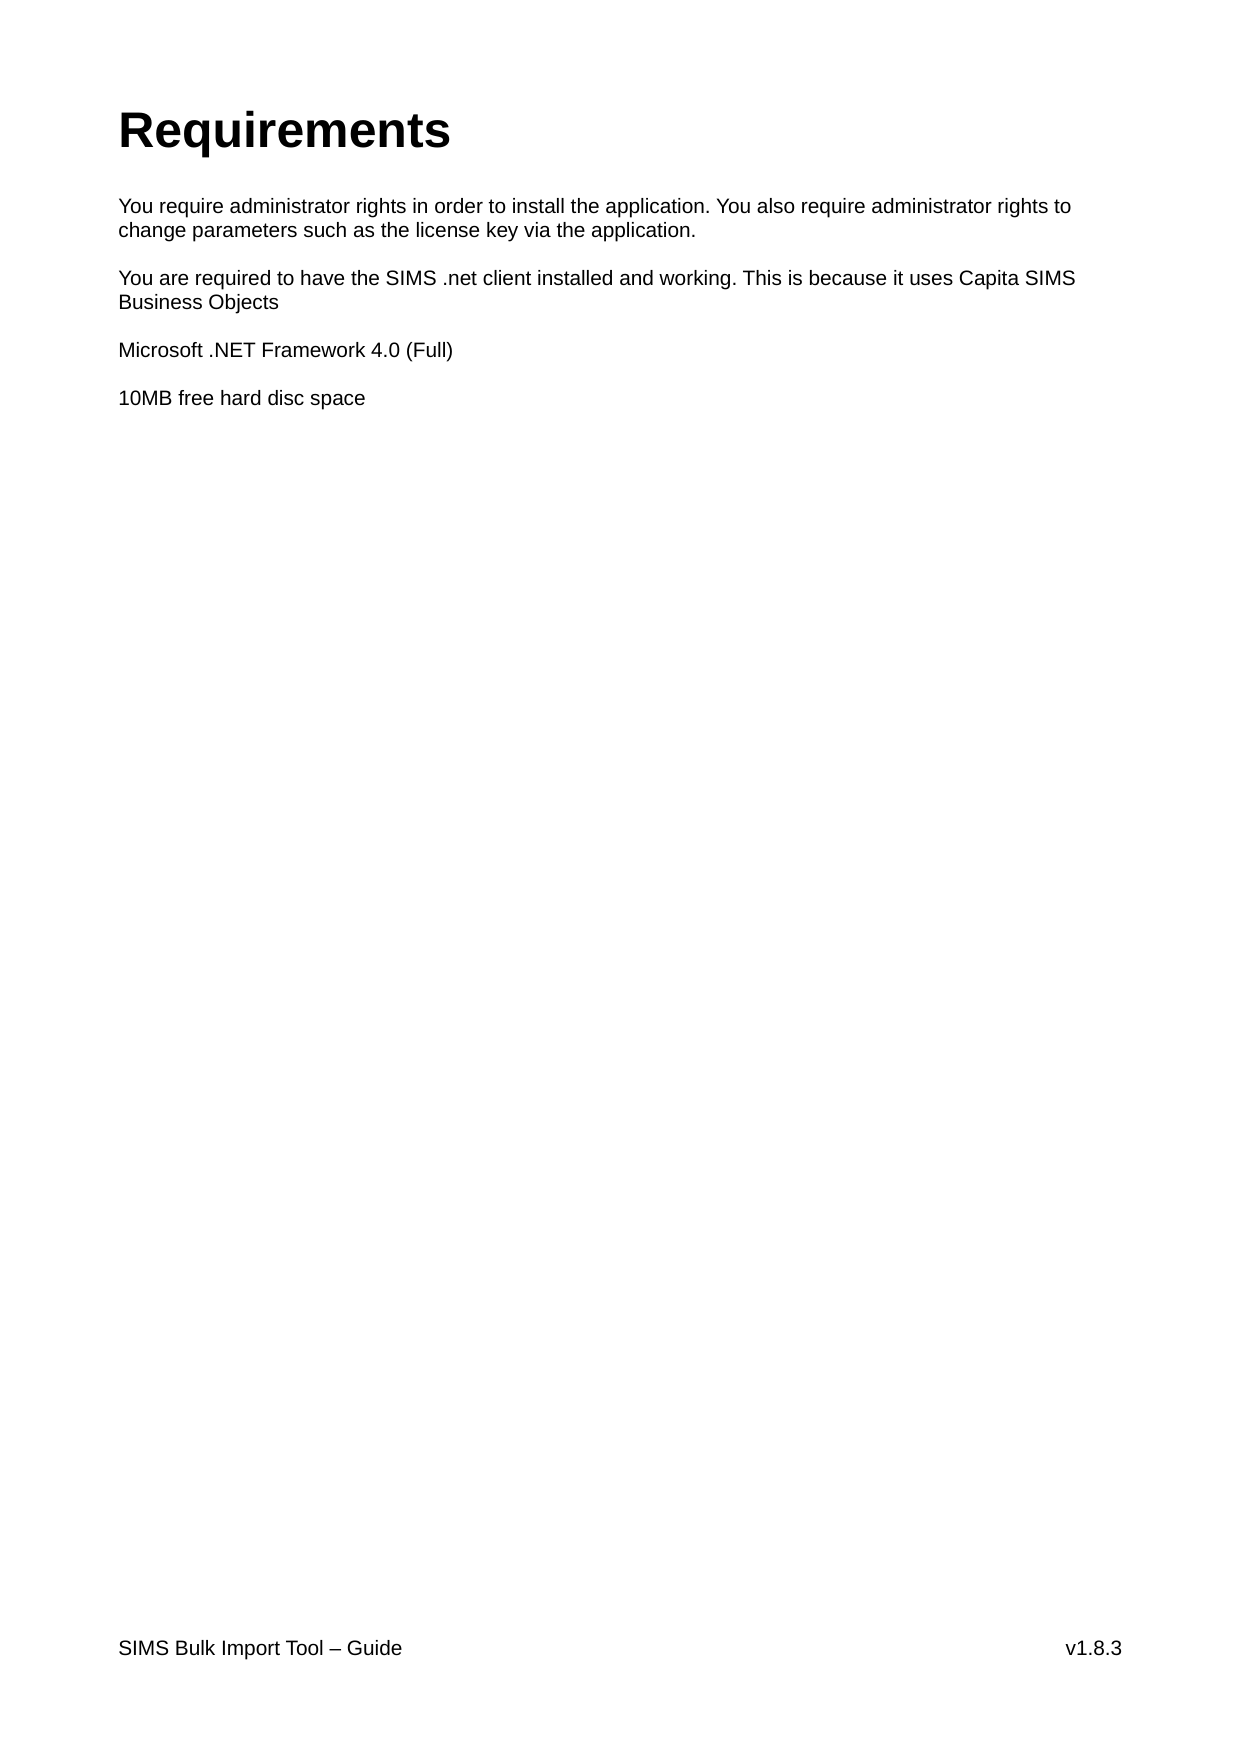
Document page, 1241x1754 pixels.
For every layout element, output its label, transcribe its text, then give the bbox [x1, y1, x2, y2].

subtitle Requirements [118, 100, 1122, 157]
text You are required to have the SIMS .net client installed and working. This is because it uses Capita SIMS Business Objects [118, 266, 1122, 314]
text You require administrator rights in order to install the application. You also require administrator rights to change parameters such as the license key via the application. [118, 194, 1122, 242]
text 10MB free hard disc space [118, 386, 1122, 409]
text Microsoft .NET Framework 4.0 (Full) [118, 338, 1122, 362]
